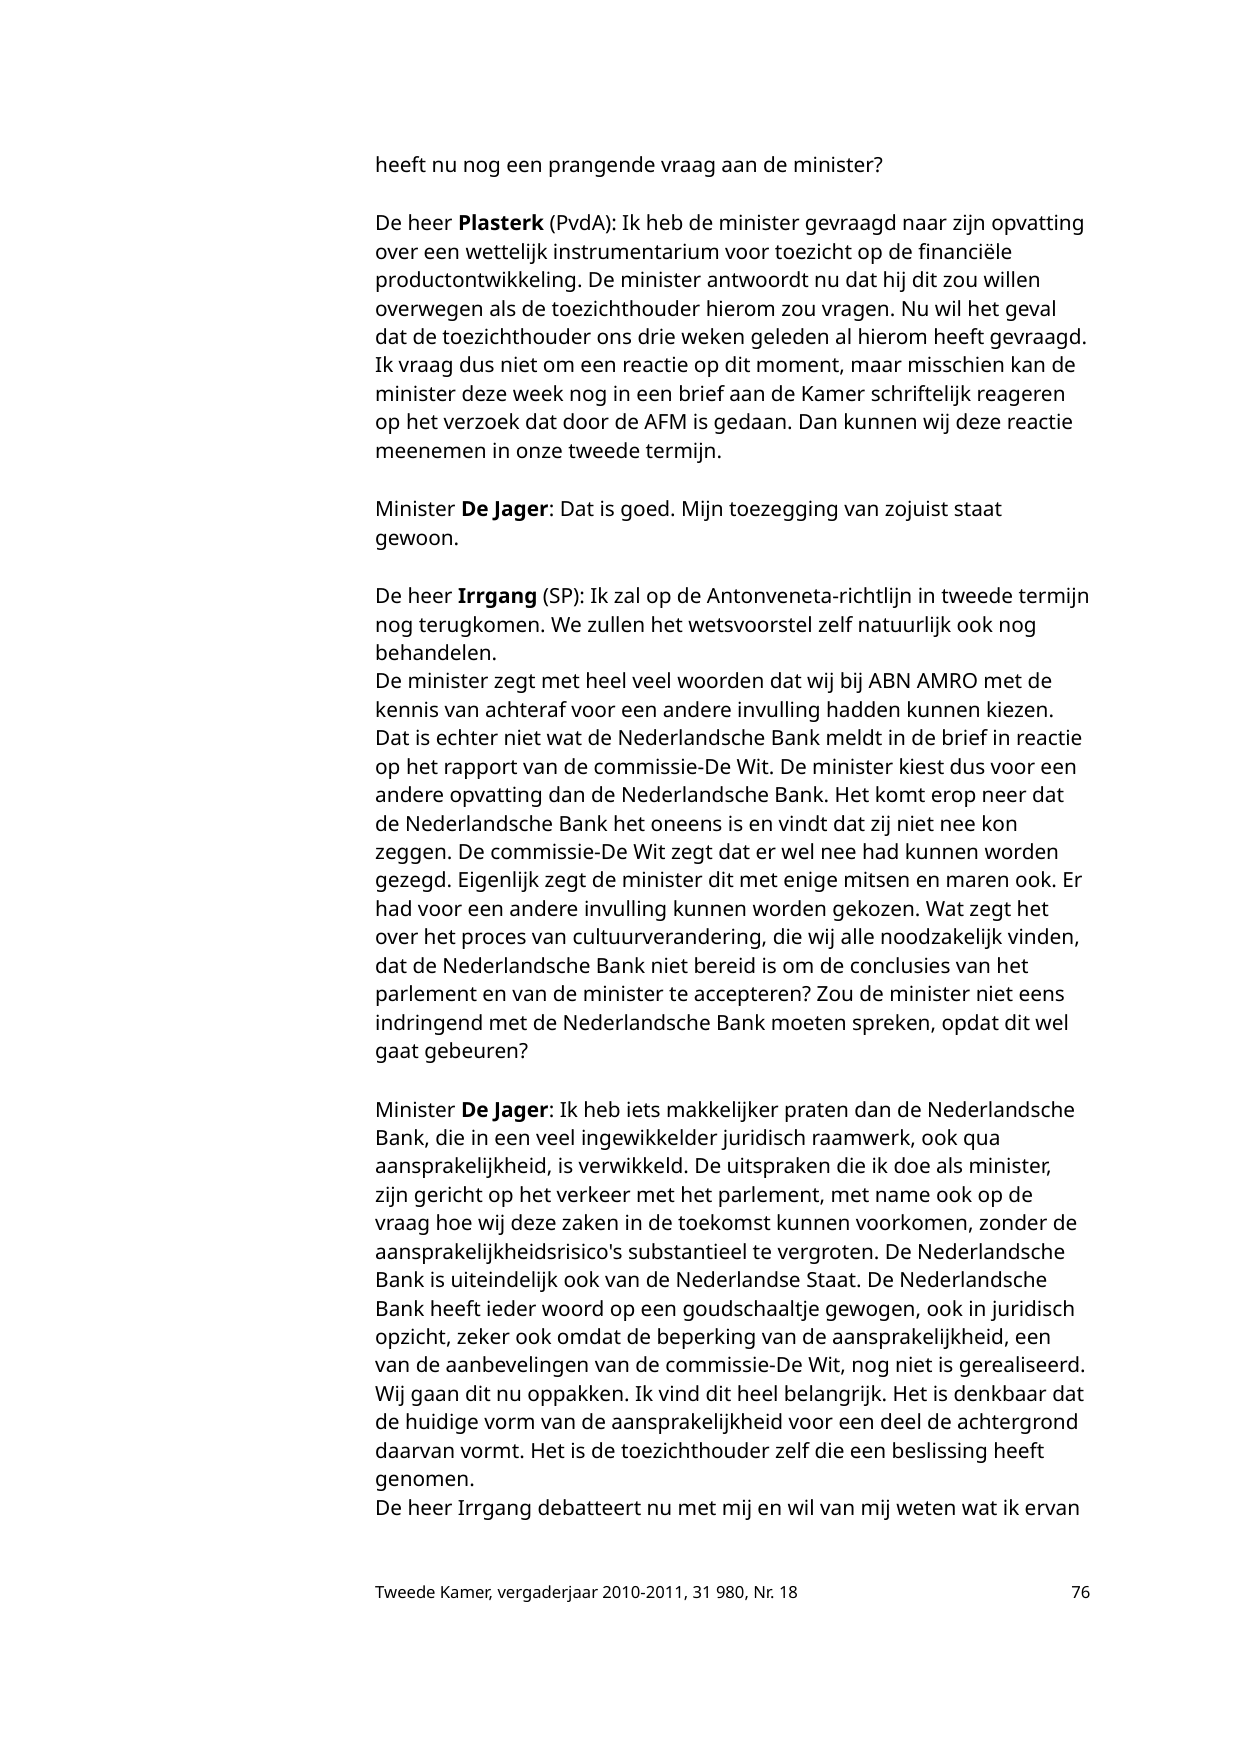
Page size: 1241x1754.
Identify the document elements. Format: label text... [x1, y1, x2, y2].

text Minister De Jager: Dat is goed. Mijn toezegging van zojuist staat gewoon. [375, 494, 1090, 551]
text De heer Irrgang debatteert nu met mij en wil van mij weten wat ik ervan [375, 1493, 1090, 1521]
text De minister zegt met heel veel woorden dat wij bij ABN AMRO met de kennis van achteraf voor een andere invulling hadden kunnen kiezen. Dat is echter niet wat de Nederlandsche Bank meldt in de brief in reactie op het rapport van de commissie-De Wit. De minister kiest dus voor een andere opvatting dan de Nederlandsche Bank. Het komt erop neer dat de Nederlandsche Bank het oneens is en vindt dat zij niet nee kon zeggen. De commissie-De Wit zegt dat er wel nee had kunnen worden gezegd. Eigenlijk zegt de minister dit met enige mitsen en maren ook. Er had voor een andere invulling kunnen worden gekozen. Wat zegt het over het proces van cultuurverandering, die wij alle noodzakelijk vinden, dat de Nederlandsche Bank niet bereid is om de conclusies van het parlement en van de minister te accepteren? Zou de minister niet eens indringend met de Nederlandsche Bank moeten spreken, opdat dit wel gaat gebeuren? [375, 667, 1090, 1065]
text heeft nu nog een prangende vraag aan de minister? [375, 150, 1090, 178]
text De heer Plasterk (PvdA): Ik heb de minister gevraagd naar zijn opvatting over een wettelijk instrumentarium voor toezicht op de financiële productontwikkeling. De minister antwoordt nu dat hij dit zou willen overwegen als de toezichthouder hierom zou vragen. Nu wil het geval dat de toezichthouder ons drie weken geleden al hierom heeft gevraagd. Ik vraag dus niet om een reactie op dit moment, maar misschien kan de minister deze week nog in een brief aan de Kamer schriftelijk reageren op het verzoek dat door de AFM is gedaan. Dan kunnen wij deze reactie meenemen in onze tweede termijn. [375, 208, 1090, 464]
text Minister De Jager: Ik heb iets makkelijker praten dan de Nederlandsche Bank, die in een veel ingewikkelder juridisch raamwerk, ook qua aansprakelijkheid, is verwikkeld. De uitspraken die ik doe als minister, zijn gericht op het verkeer met het parlement, met name ook op de vraag hoe wij deze zaken in de toekomst kunnen voorkomen, zonder de aansprakelijkheidsrisico's substantieel te vergroten. De Nederlandsche Bank is uiteindelijk ook van de Nederlandse Staat. De Nederlandsche Bank heeft ieder woord op een goudschaaltje gewogen, ook in juridisch opzicht, zeker ook omdat de beperking van de aansprakelijkheid, een van de aanbevelingen van de commissie-De Wit, nog niet is gerealiseerd. Wij gaan dit nu oppakken. Ik vind dit heel belangrijk. Het is denkbaar dat de huidige vorm van de aansprakelijkheid voor een deel de achtergrond daarvan vormt. Het is de toezichthouder zelf die een beslissing heeft genomen. [375, 1095, 1090, 1493]
text De heer Irrgang (SP): Ik zal op de Antonveneta-richtlijn in tweede termijn nog terugkomen. We zullen het wetsvoorstel zelf natuurlijk ook nog behandelen. [375, 581, 1090, 667]
